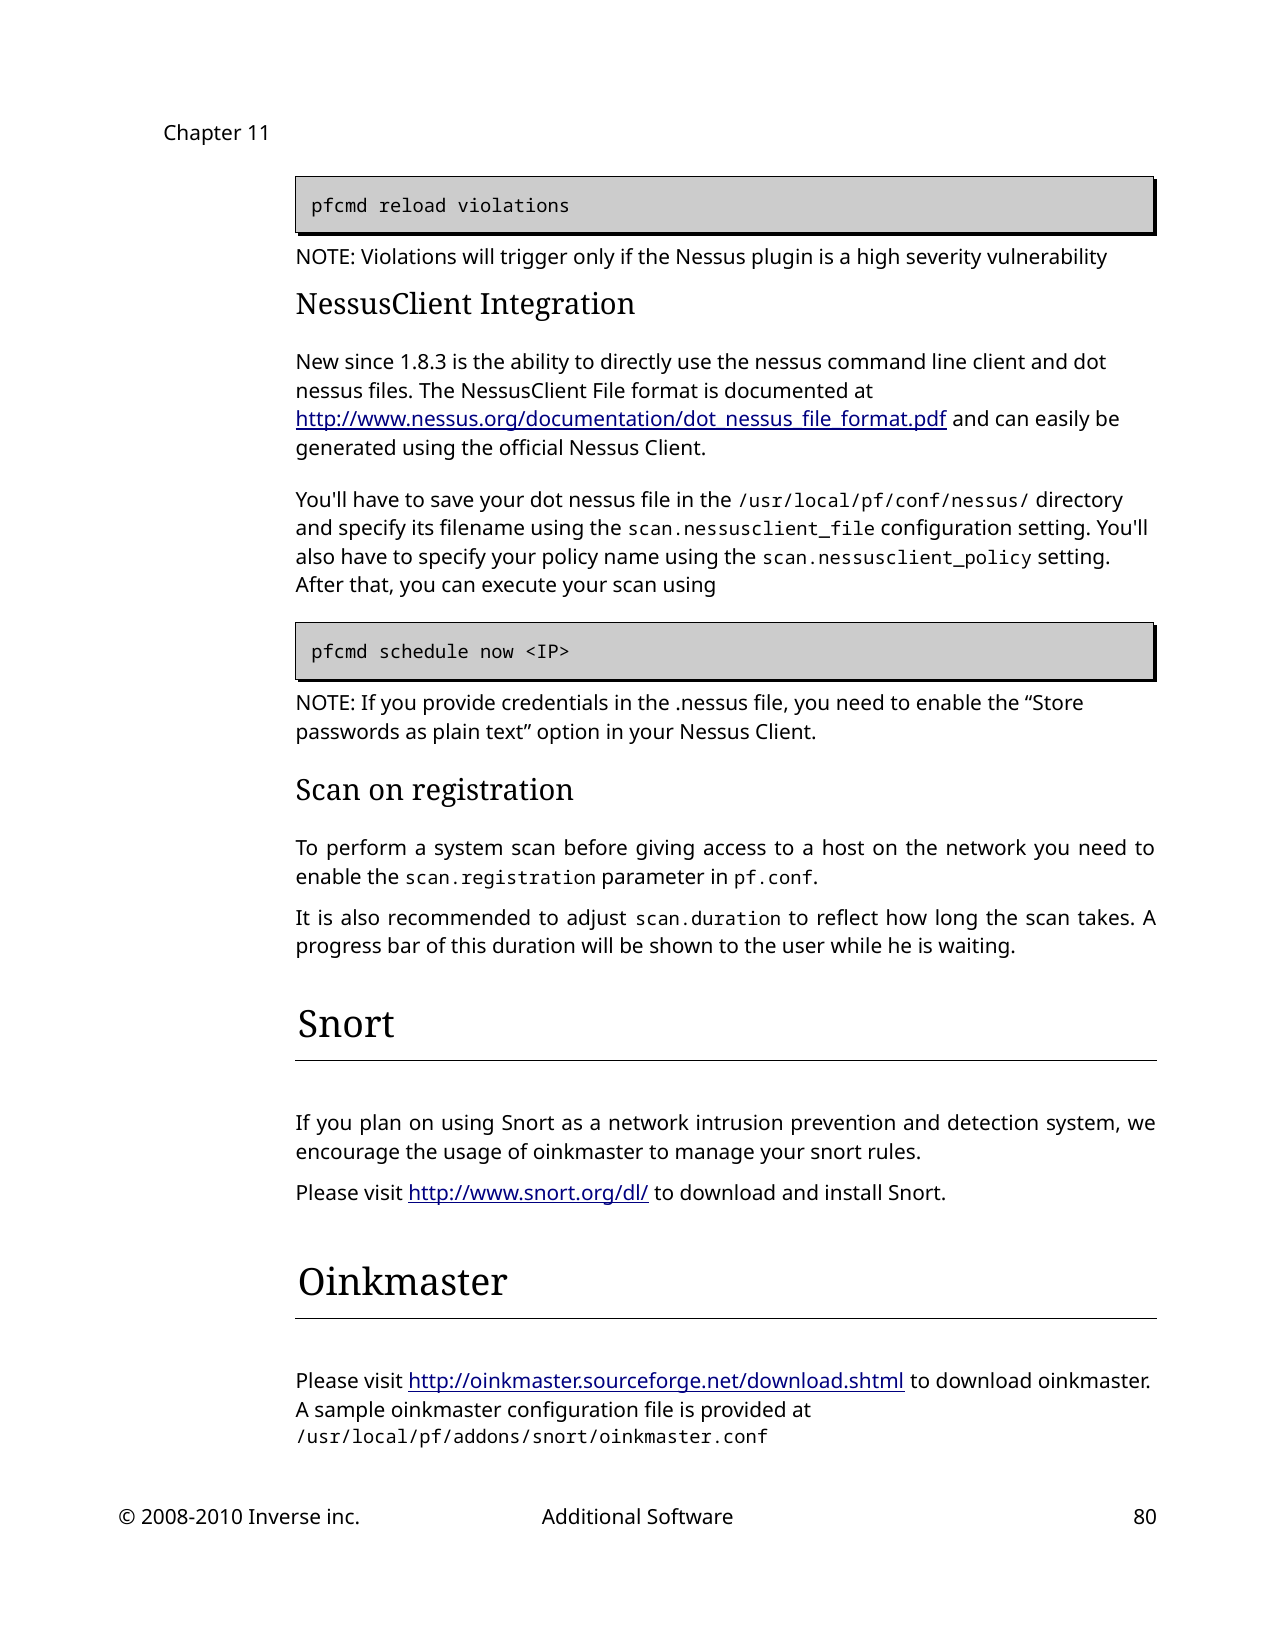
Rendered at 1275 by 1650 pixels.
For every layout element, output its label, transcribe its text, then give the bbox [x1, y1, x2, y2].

text pfcmd schedule now <IP> [296, 623, 1153, 679]
text NOTE: Violations will trigger only if the Nessus plugin is a high severity vulnerability [295, 242, 1157, 271]
text NOTE: If you provide credentials in the .nessus file, you need to enable the “Store passwords as plain text” option in your Nessus Client. [295, 688, 1157, 745]
text It is also recommended to adjust scan.duration to reflect how long the scan takes. A progress bar of this duration will be shown to the user while he is waiting. [295, 903, 1157, 959]
text Please visit http://www.snort.org/dl/ to download and install Snort. [295, 1178, 1157, 1206]
subtitle Scan on registration [295, 769, 1157, 808]
text Please visit http://oinkmaster.sourceforge.net/download.shtml to download oinkmaster. A sample oinkmaster configuration file is provided at /usr/local/pf/addons/snort/oinkmaster.conf [295, 1366, 1157, 1449]
text You'll have to save your dot nessus file in the /usr/local/pf/conf/nessus/ directory and specify its filename using the scan.nessusclient_file configuration setting. You'll also have to specify your policy name using the scan.nessusclient_policy setting. After that, you can execute your scan using [295, 485, 1157, 599]
text pfcmd reload violations [296, 177, 1153, 232]
text If you plan on using Snort as a network intrusion prevention and detection system, we encourage the usage of oinkmaster to manage your snort rules. [295, 1108, 1157, 1165]
text To perform a system scan before giving access to a host on the network you need to enable the scan.registration parameter in pf.conf. [295, 833, 1157, 890]
text New since 1.8.3 is the ability to directly use the nessus command line client and dot nessus files. The NessusClient File format is documented at http://www.nessus.org/documentation/dot_nessus_file_format.pdf and can easily be generated using the official Nessus Client. [295, 347, 1157, 461]
subtitle Oinkmaster [295, 1255, 1157, 1318]
subtitle NessusClient Integration [295, 283, 1157, 323]
subtitle Snort [295, 997, 1157, 1060]
